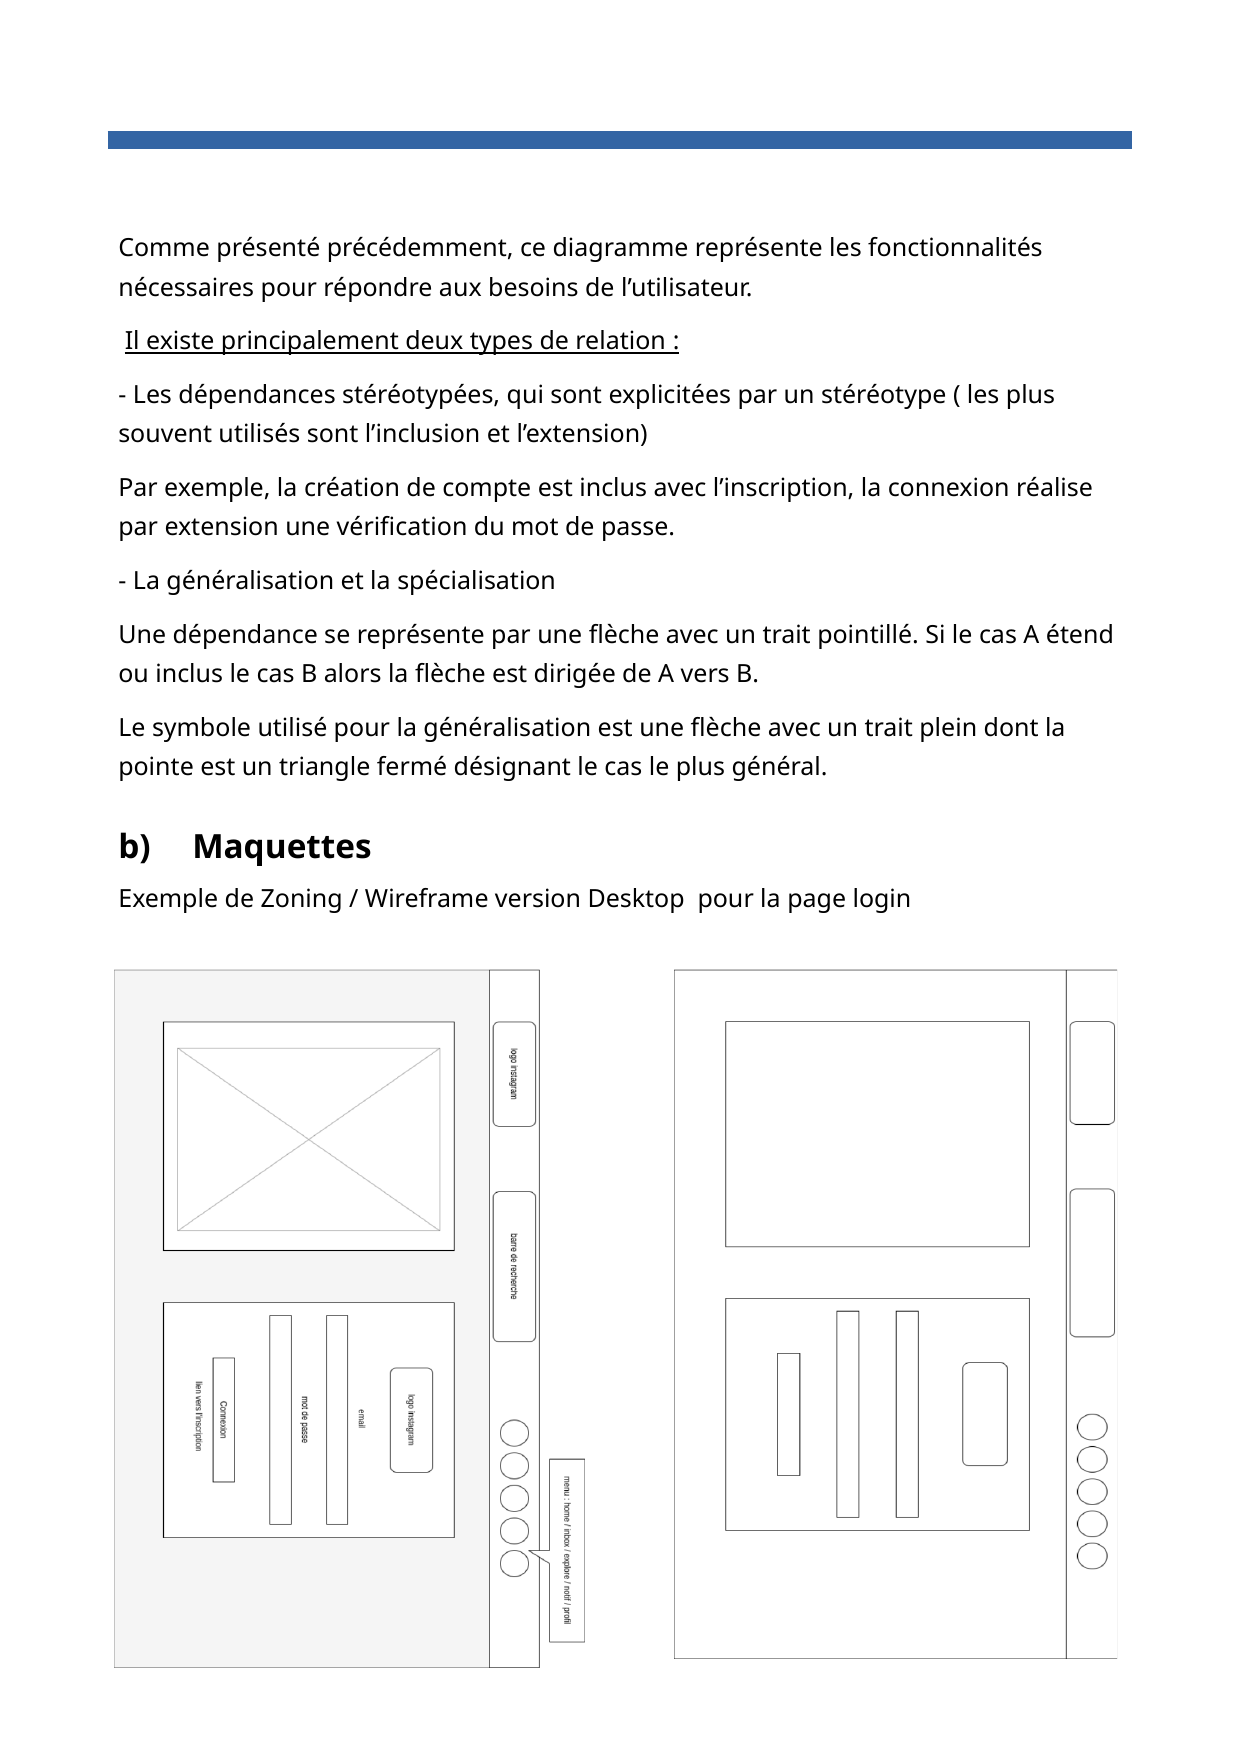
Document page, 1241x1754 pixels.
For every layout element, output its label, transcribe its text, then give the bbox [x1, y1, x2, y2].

text Exemple de Zoning / Wireframe version Desktop pour la page login [118, 881, 1122, 915]
text Comme présenté précédemment, ce diagramme représente les fonctionnalités nécessaires pour répondre aux besoins de l’utilisateur. [118, 230, 1122, 303]
text Il existe principalement deux types de relation : [118, 323, 1122, 357]
picture [674, 971, 1118, 1658]
text Le symbole utilisé pour la généralisation est une flèche avec un trait plein dont la pointe est un triangle fermé désignant le cas le plus général. [118, 709, 1122, 782]
subtitle b) Maquettes [118, 823, 1122, 868]
text Une dépendance se représente par une flèche avec un trait pointillé. Si le cas A étend ou inclus le cas B alors la flèche est dirigée de A vers B. [118, 616, 1122, 689]
picture [114, 970, 585, 1667]
text - Les dépendances stéréotypées, qui sont explicitées par un stéréotype ( les plus souvent utilisés sont l’inclusion et l’extension) [118, 377, 1122, 450]
text - La généralisation et la spécialisation [118, 563, 1122, 597]
text Par exemple, la création de compte est inclus avec l’inscription, la connexion réalise par extension une vérification du mot de passe. [118, 470, 1122, 543]
